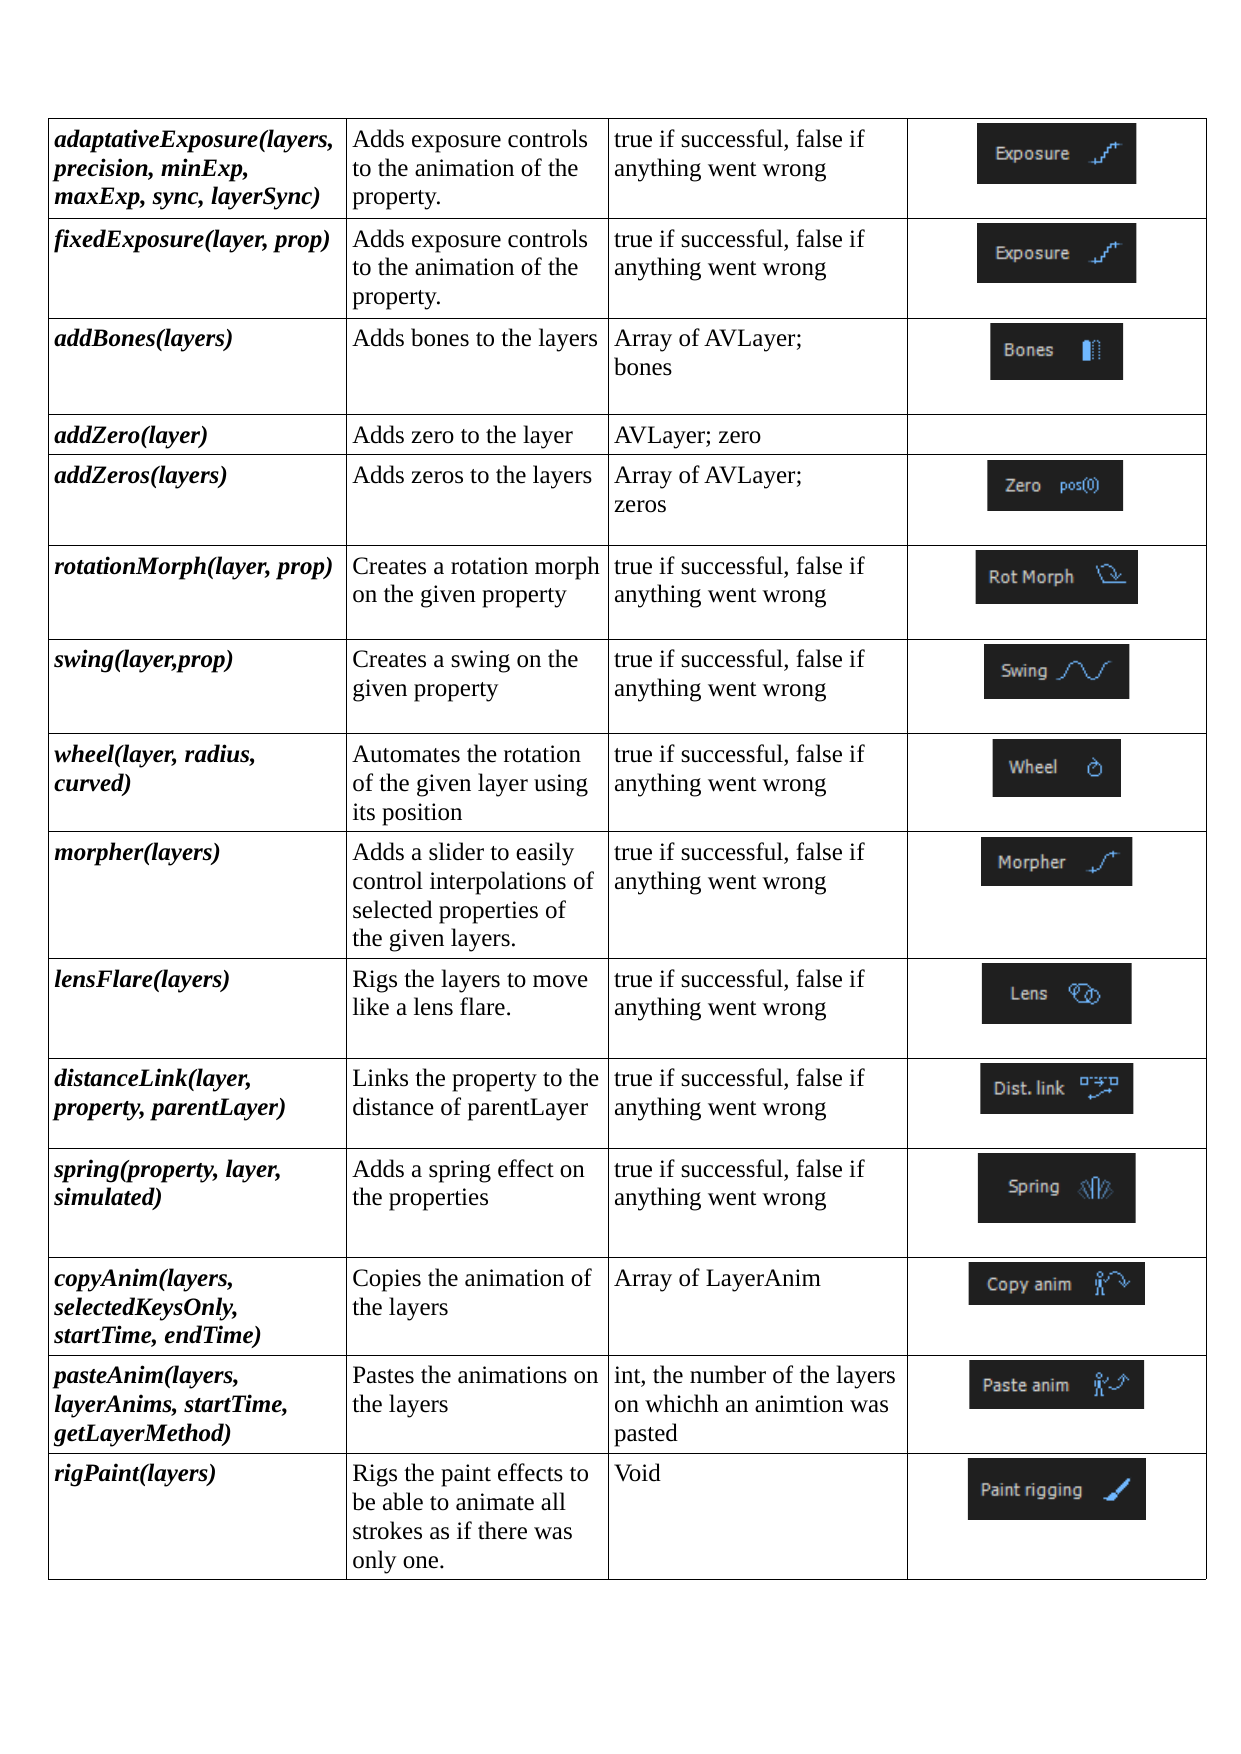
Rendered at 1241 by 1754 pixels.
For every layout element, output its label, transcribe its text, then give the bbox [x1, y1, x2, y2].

table_cell [908, 640, 1206, 733]
table_cell adaptativeExposure(layers, precision, minExp, maxExp, sync, layerSync) [49, 119, 346, 218]
table_cell [908, 1459, 1206, 1579]
table_cell Creates a swing on the given property [347, 640, 608, 733]
table_cell true if successful, false if anything went wrong [609, 219, 907, 317]
picture [968, 1262, 1145, 1305]
table_cell [908, 1064, 980, 1113]
table_cell rotationMorph(layer, prop) [49, 546, 346, 638]
picture [990, 323, 1124, 380]
table_cell Links the property to the distance of parentLayer [347, 1059, 608, 1148]
table_cell true if successful, false if anything went wrong [609, 1149, 907, 1257]
table_cell [908, 1059, 1206, 1063]
table_cell swing(layer,prop) [49, 640, 346, 733]
table_cell distanceLink(layer, property, parentLayer) [49, 1059, 346, 1148]
table_cell Rigs the layers to move like a lens flare. [347, 959, 608, 1058]
table_cell Adds zeros to the layers [347, 455, 608, 545]
table_cell [908, 219, 1206, 317]
picture [977, 223, 1137, 283]
table_cell pasteAnim(layers, layerAnims, startTime, getLayerMethod) [49, 1356, 346, 1453]
picture [980, 1063, 1134, 1114]
table_cell [908, 1356, 1206, 1453]
table_cell Adds zero to the layer [347, 415, 608, 454]
table_cell [908, 415, 1206, 454]
table_cell AVLayer; zero [609, 415, 907, 454]
table_cell Void [609, 1454, 907, 1579]
table_cell [908, 1223, 1206, 1257]
table_cell [1134, 1064, 1206, 1113]
table_cell addBones(layers) [49, 319, 346, 414]
table_cell true if successful, false if anything went wrong [609, 1059, 907, 1148]
table_cell Creates a rotation morph on the given property [347, 546, 608, 638]
table_cell lensFlare(layers) [49, 959, 346, 1058]
table_cell true if successful, false if anything went wrong [609, 546, 907, 638]
table_cell Adds a spring effect on the properties [347, 1149, 608, 1257]
table_cell Adds exposure controls to the animation of the property. [347, 119, 608, 218]
table_cell Adds bones to the layers [347, 319, 608, 414]
table_cell addZero(layer) [49, 415, 346, 454]
table_cell Adds exposure controls to the animation of the property. [347, 219, 608, 317]
table_cell [908, 1149, 1206, 1222]
picture [984, 644, 1130, 699]
table_cell [908, 119, 1206, 218]
table_cell [908, 319, 1206, 379]
table_cell [908, 546, 1206, 638]
table_cell addZeros(layers) [49, 455, 346, 545]
picture [975, 550, 1138, 604]
table_cell int, the number of the layers on whichh an animtion was pasted [609, 1356, 907, 1453]
picture [967, 1458, 1146, 1520]
table_cell spring(property, layer, simulated) [49, 1149, 346, 1257]
table_cell Automates the rotation of the given layer using its position [347, 734, 608, 831]
picture [977, 1153, 1136, 1223]
table_cell Adds a slider to easily control interpolations of selected properties of the given layers. [347, 832, 608, 958]
table_cell [908, 380, 1206, 414]
table_cell true if successful, false if anything went wrong [609, 959, 907, 1058]
table_cell Copies the animation of the layers [347, 1258, 608, 1355]
table_cell true if successful, false if anything went wrong [609, 734, 907, 831]
table_cell true if successful, false if anything went wrong [609, 640, 907, 733]
table_cell copyAnim(layers, selectedKeysOnly, startTime, endTime) [49, 1258, 346, 1355]
table_cell Rigs the paint effects to be able to animate all strokes as if there was only one. [347, 1454, 608, 1579]
table_cell Pastes the animations on the layers [347, 1356, 608, 1453]
table_cell [908, 1454, 1206, 1458]
table_cell Array of LayerAnim [609, 1258, 907, 1355]
table_cell [908, 832, 1206, 958]
table_cell [908, 734, 1206, 831]
table_cell [908, 455, 1206, 545]
picture [987, 460, 1124, 511]
table_cell Array of AVLayer; zeros [609, 455, 907, 545]
picture [981, 837, 1133, 886]
picture [981, 963, 1132, 1024]
table_cell fixedExposure(layer, prop) [49, 219, 346, 317]
table_cell Array of AVLayer; bones [609, 319, 907, 414]
picture [992, 739, 1121, 797]
picture [977, 123, 1137, 184]
table_cell rigPaint(layers) [49, 1454, 346, 1579]
table_cell true if successful, false if anything went wrong [609, 119, 907, 218]
table_cell true if successful, false if anything went wrong [609, 832, 907, 958]
picture [969, 1360, 1145, 1409]
table_cell morpher(layers) [49, 832, 346, 958]
table_cell [908, 1258, 1206, 1355]
table_cell [908, 959, 1206, 1058]
table_cell wheel(layer, radius, curved) [49, 734, 346, 831]
table_cell [908, 1114, 1206, 1148]
